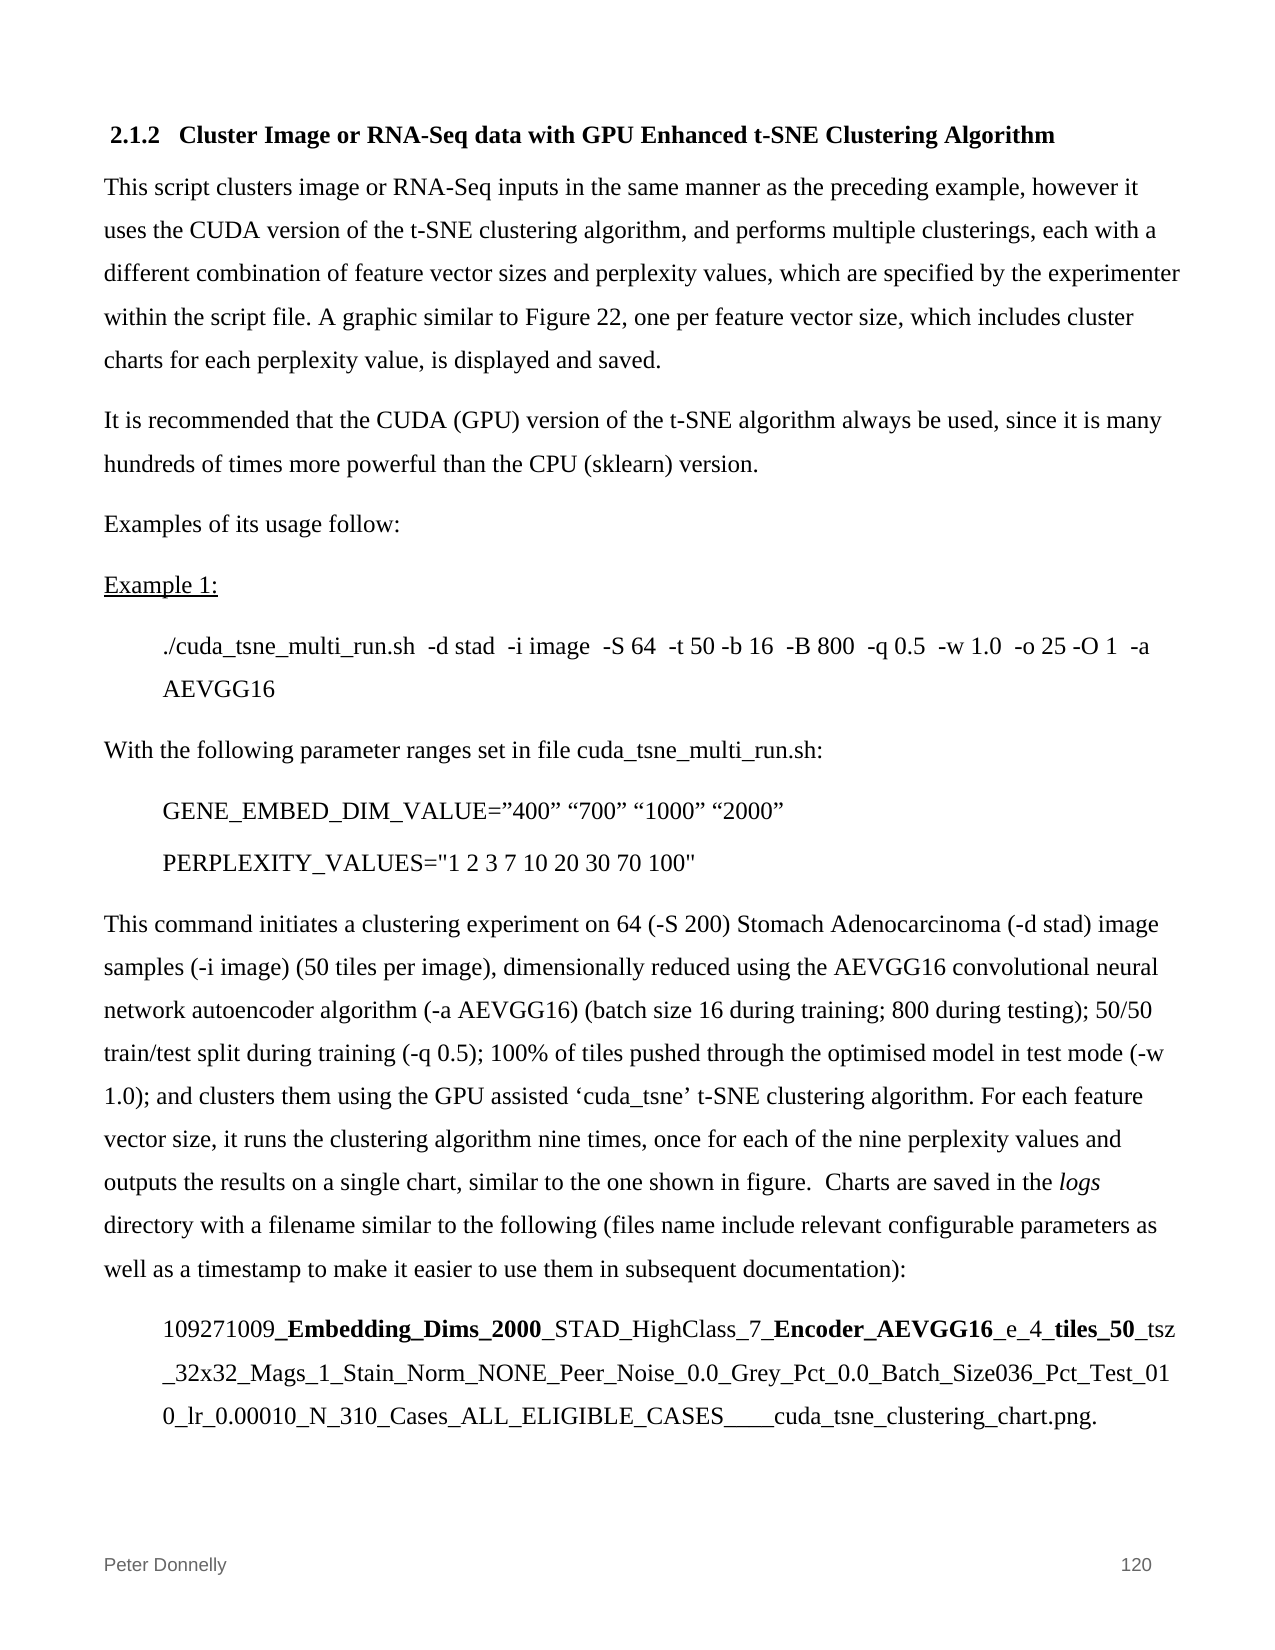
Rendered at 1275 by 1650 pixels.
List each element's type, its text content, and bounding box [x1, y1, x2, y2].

text This script clusters image or RNA-Seq inputs in the same manner as the preceding example, however it uses the CUDA version of the t-SNE clustering algorithm, and performs multiple clusterings, each with a different combination of feature vector sizes and perplexity values, which are specified by the experimenter within the script file. A graphic similar to Figure 22, one per feature vector size, which includes cluster charts for each perplexity value, is displayed and saved. [103, 172, 1181, 373]
text Example 1: [103, 570, 1181, 599]
text Examples of its usage follow: [103, 509, 1181, 538]
text It is recommended that the CUDA (GPU) version of the t-SNE algorithm always be used, since it is many hundreds of times more powerful than the CPU (sklearn) version. [103, 406, 1181, 477]
text ./cuda_tsne_multi_run.sh -d stad -i image -S 64 -t 50 -b 16 -B 800 -q 0.5 -w 1.0 -o 25 -O 1 -a AEVGG16 [162, 631, 1181, 703]
text PERPLEXITY_VALUES="1 2 3 7 10 20 30 70 100" [162, 848, 1181, 877]
text With the following parameter ranges set in file cuda_tsne_multi_run.sh: [103, 735, 1181, 764]
subtitle Cluster Image or RNA-Seq data with GPU Enhanced t-SNE Clustering Algorithm [103, 120, 1181, 148]
text This command initiates a clustering experiment on 64 (-S 200) Stomach Adenocarcinoma (-d stad) image samples (-i image) (50 tiles per image), dimensionally reduced using the AEVGG16 convolutional neural network autoencoder algorithm (-a AEVGG16) (batch size 16 during training; 800 during testing); 50/50 train/test split during training (-q 0.5); 100% of tiles pushed through the optimised model in test mode (-w 1.0); and clusters them using the GPU assisted ‘cuda_tsne’ t-SNE clustering algorithm. For each feature vector size, it runs the clustering algorithm nine times, once for each of the nine perplexity values and outputs the results on a single chart, similar to the one shown in figure. Charts are saved in the logs directory with a filename similar to the following (files name include relevant configurable parameters as well as a timestamp to make it easier to use them in subsequent documentation): [103, 909, 1181, 1282]
text GENE_EMBED_DIM_VALUE=”400” “700” “1000” “2000” [162, 796, 1181, 825]
text 109271009_Embedding_Dims_2000_STAD_HighClass_7_Encoder_AEVGG16_e_4_tiles_50_tsz_32x32_Mags_1_Stain_Norm_NONE_Peer_Noise_0.0_Grey_Pct_0.0_Batch_Size036_Pct_Test_010_lr_0.00010_N_310_Cases_ALL_ELIGIBLE_CASES____cuda_tsne_clustering_chart.png. [162, 1314, 1181, 1429]
